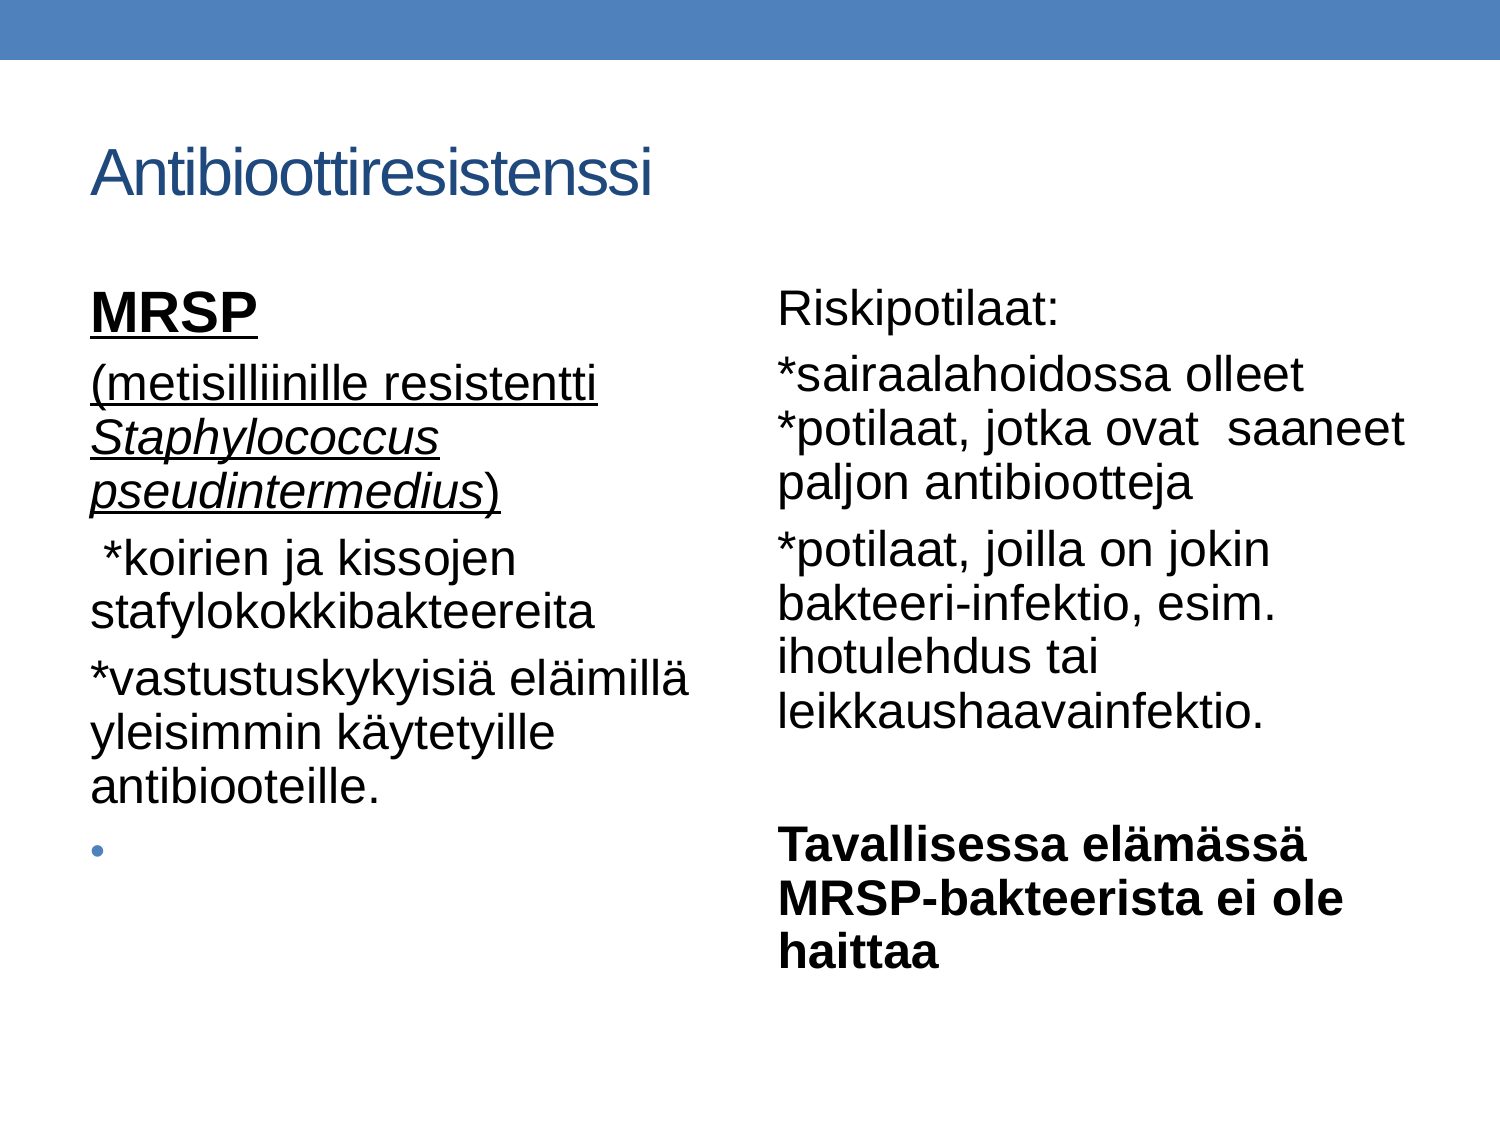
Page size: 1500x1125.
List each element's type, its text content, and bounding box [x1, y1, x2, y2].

list Riskipotilaat: *sairaalahoidossa olleet *potilaat, jotka ovat saaneet paljon antibiootteja *potilaat, joilla on jokin bakteeri-infektio, esim. ihotulehdus tai leikkaushaavainfektio. Tavallisessa elämässä MRSP-bakteerista ei ole haittaa [762, 274, 1426, 1049]
title Antibioottiresistenssi [75, 87, 1426, 251]
list MRSP (metisilliinille resistentti Staphylococcus pseudintermedius) *koirien ja kissojen stafylokokkibakteereita *vastustuskykyisiä eläimillä yleisimmin käytetyille antibiooteille. [75, 274, 738, 1049]
